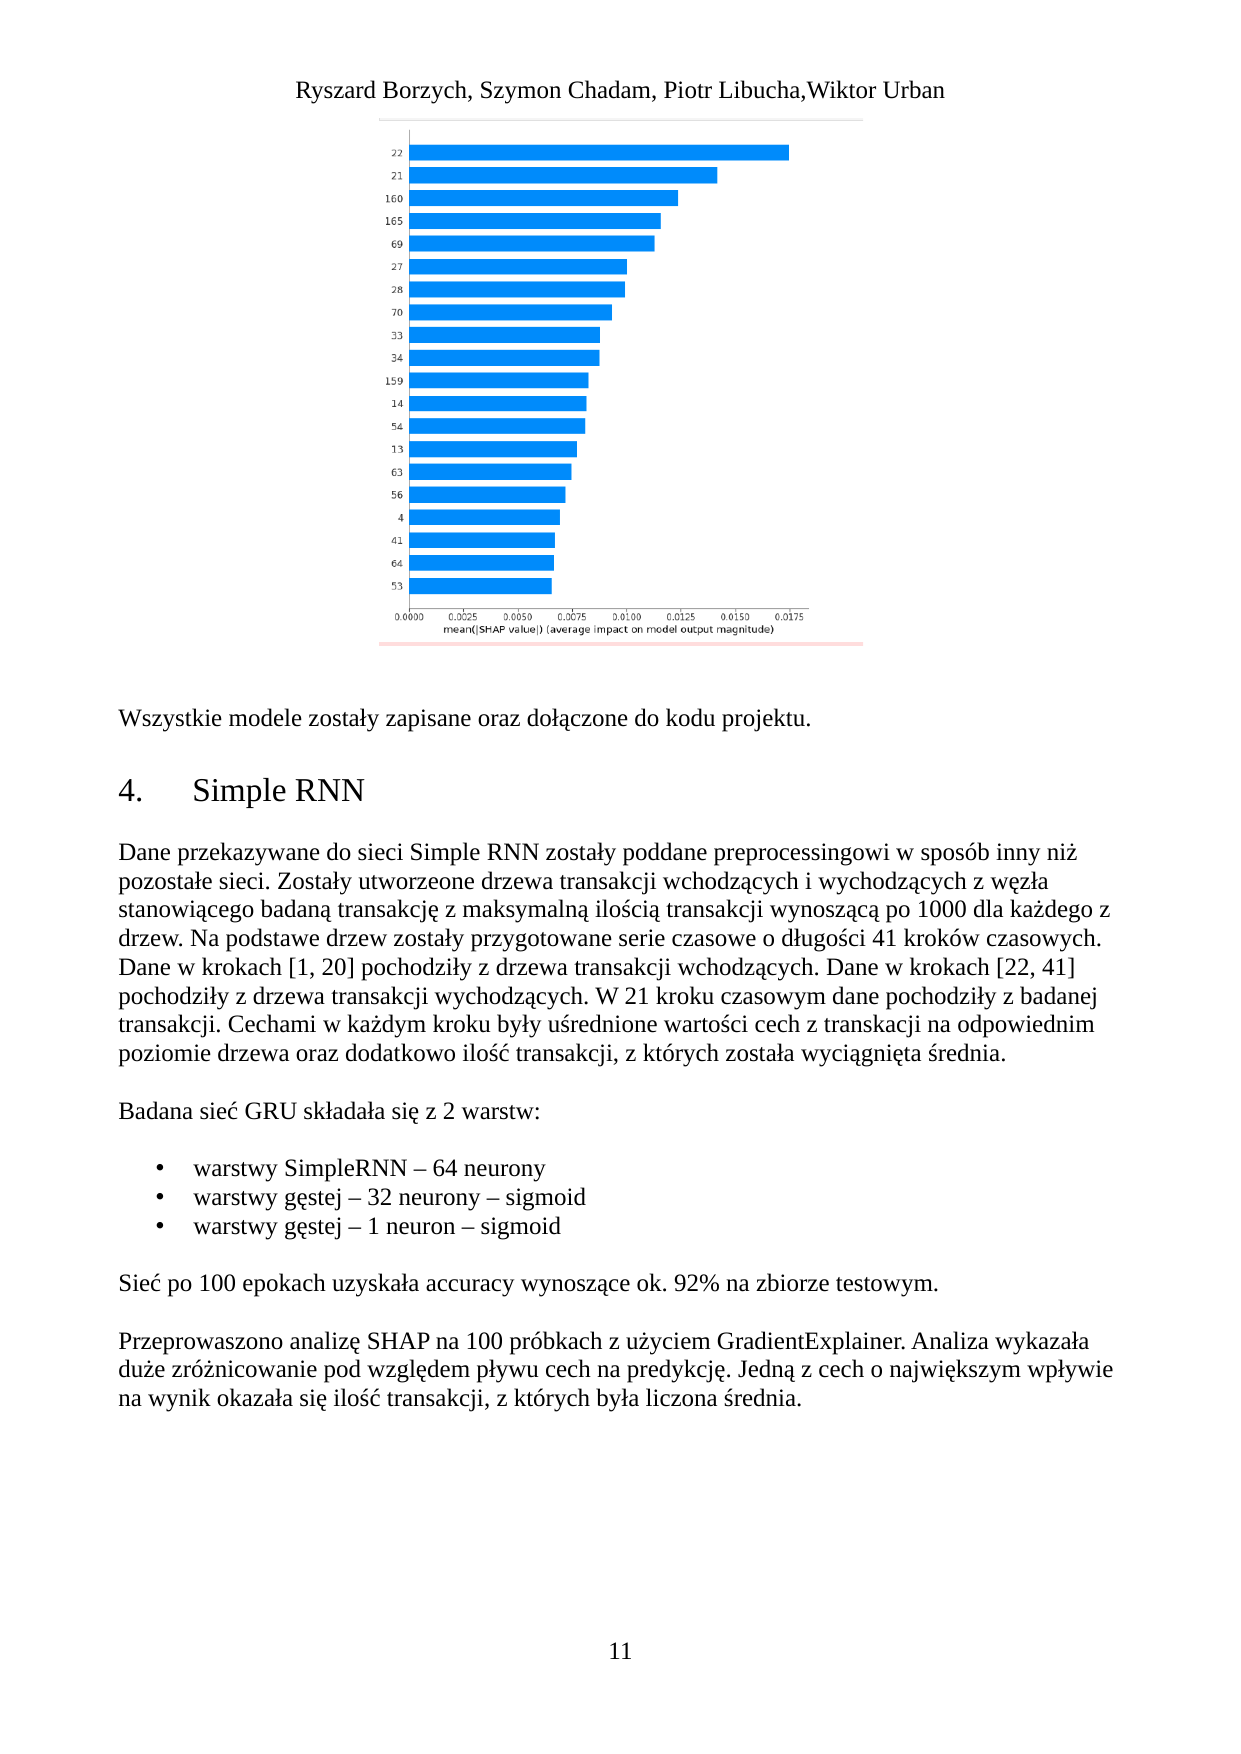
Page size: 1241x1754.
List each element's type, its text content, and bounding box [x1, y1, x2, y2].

list warstwy gęstej – 1 neuron – sigmoid [156, 1211, 1122, 1239]
text Przeprowaszono analizę SHAP na 100 próbkach z użyciem GradientExplainer. Analiza wykazała duże zróżnicowanie pod względem pływu cech na predykcję. Jedną z cech o największym wpływie na wynik okazała się ilość transakcji, z których była liczona średnia. [118, 1326, 1122, 1412]
list warstwy gęstej – 32 neurony – sigmoid [156, 1182, 1122, 1211]
list warstwy SimpleRNN – 64 neurony [156, 1153, 1122, 1182]
text Sieć po 100 epokach uzyskała accuracy wynoszące ok. 92% na zbiorze testowym. [118, 1268, 1122, 1297]
list Simple RNN [118, 770, 1122, 808]
text Badana sieć GRU składała się z 2 warstw: [118, 1096, 1122, 1124]
text Dane przekazywane do sieci Simple RNN zostały poddane preprocessingowi w sposób inny niż pozostałe sieci. Zostały utworzeone drzewa transakcji wchodzących i wychodzących z węzła stanowiącego badaną transakcję z maksymalną ilością transakcji wynoszącą po 1000 dla każdego z drzew. Na podstawe drzew zostały przygotowane serie czasowe o długości 41 kroków czasowych. Dane w krokach [1, 20] pochodziły z drzewa transakcji wchodzących. Dane w krokach [22, 41] pochodziły z drzewa transakcji wychodzących. W 21 kroku czasowym dane pochodziły z badanej transakcji. Cechami w każdym kroku były uśrednione wartości cech z transkacji na odpowiednim poziomie drzewa oraz dodatkowo ilość transakcji, z których została wyciągnięta średnia. [118, 837, 1122, 1067]
text Wszystkie modele zostały zapisane oraz dołączone do kodu projektu. [118, 703, 1122, 732]
